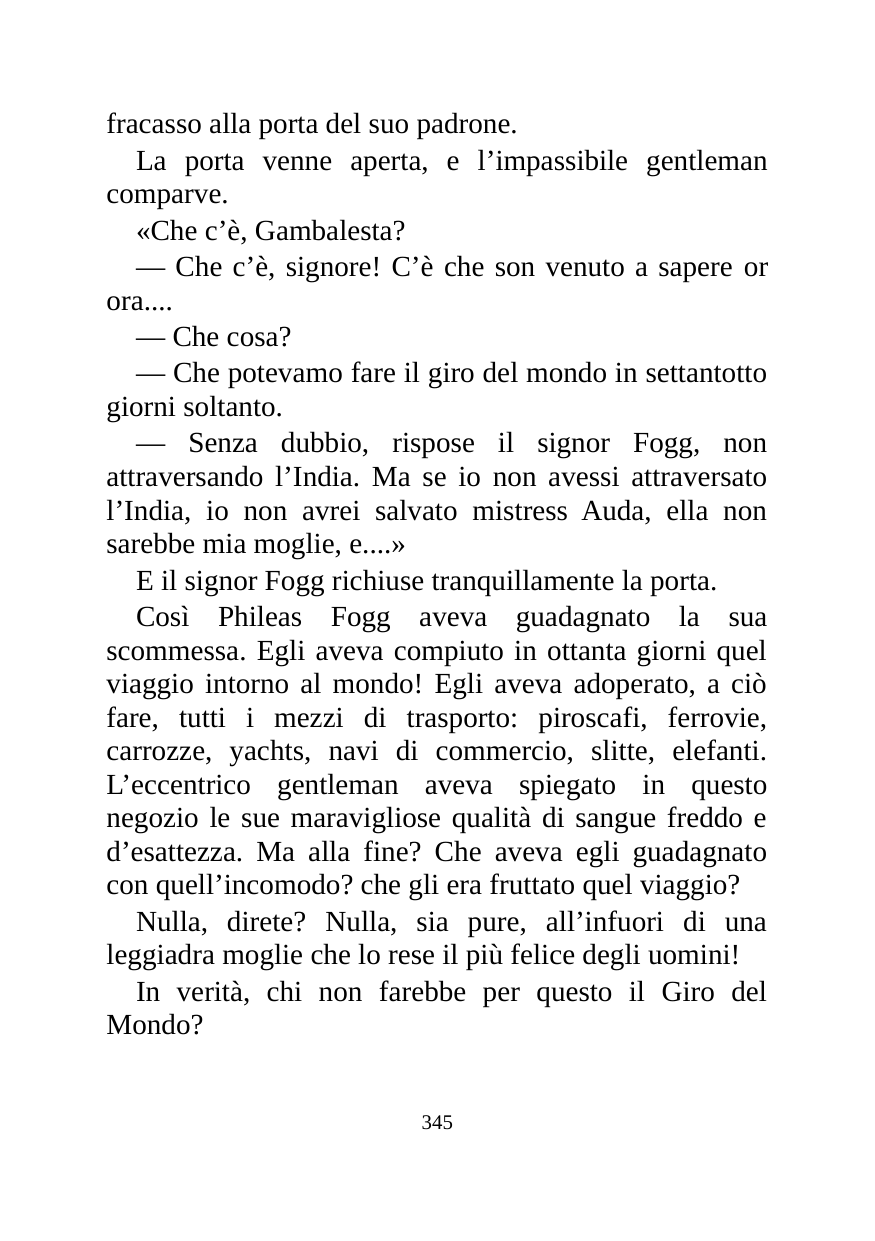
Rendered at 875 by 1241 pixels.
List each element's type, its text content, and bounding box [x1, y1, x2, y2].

text In verità, chi non farebbe per questo il Giro del Mondo? [106, 974, 768, 1041]
text — Che potevamo fare il giro del mondo in settantotto giorni soltanto. [106, 356, 768, 423]
text La porta venne aperta, e l’impassibile gentleman comparve. [106, 143, 768, 210]
text fracasso alla porta del suo padrone. [106, 106, 768, 140]
text E il signor Fogg richiuse tranquillamente la porta. [106, 563, 768, 596]
text — Che c’è, signore! C’è che son venuto a sapere or ora.... [106, 249, 768, 316]
text «Che c’è, Gambalesta? [106, 213, 768, 246]
text — Senza dubbio, rispose il signor Fogg, non attraversando l’India. Ma se io non avessi attraversato l’India, io non avrei salvato mistress Auda, ella non sarebbe mia moglie, e....» [106, 426, 768, 560]
text Così Phileas Fogg aveva guadagnato la sua scommessa. Egli aveva compiuto in ottanta giorni quel viaggio intorno al mondo! Egli aveva adoperato, a ciò fare, tutti i mezzi di trasporto: piroscafi, ferrovie, carrozze, yachts, navi di commercio, slitte, elefanti. L’eccentrico gentleman aveva spiegato in questo negozio le sue maravigliose qualità di sangue freddo e d’esattezza. Ma alla fine? Che aveva egli guadagnato con quell’incomodo? che gli era fruttato quel viaggio? [106, 599, 768, 901]
text Nulla, direte? Nulla, sia pure, all’infuori di una leggiadra moglie che lo rese il più felice degli uomini! [106, 904, 768, 971]
text — Che cosa? [106, 319, 768, 353]
